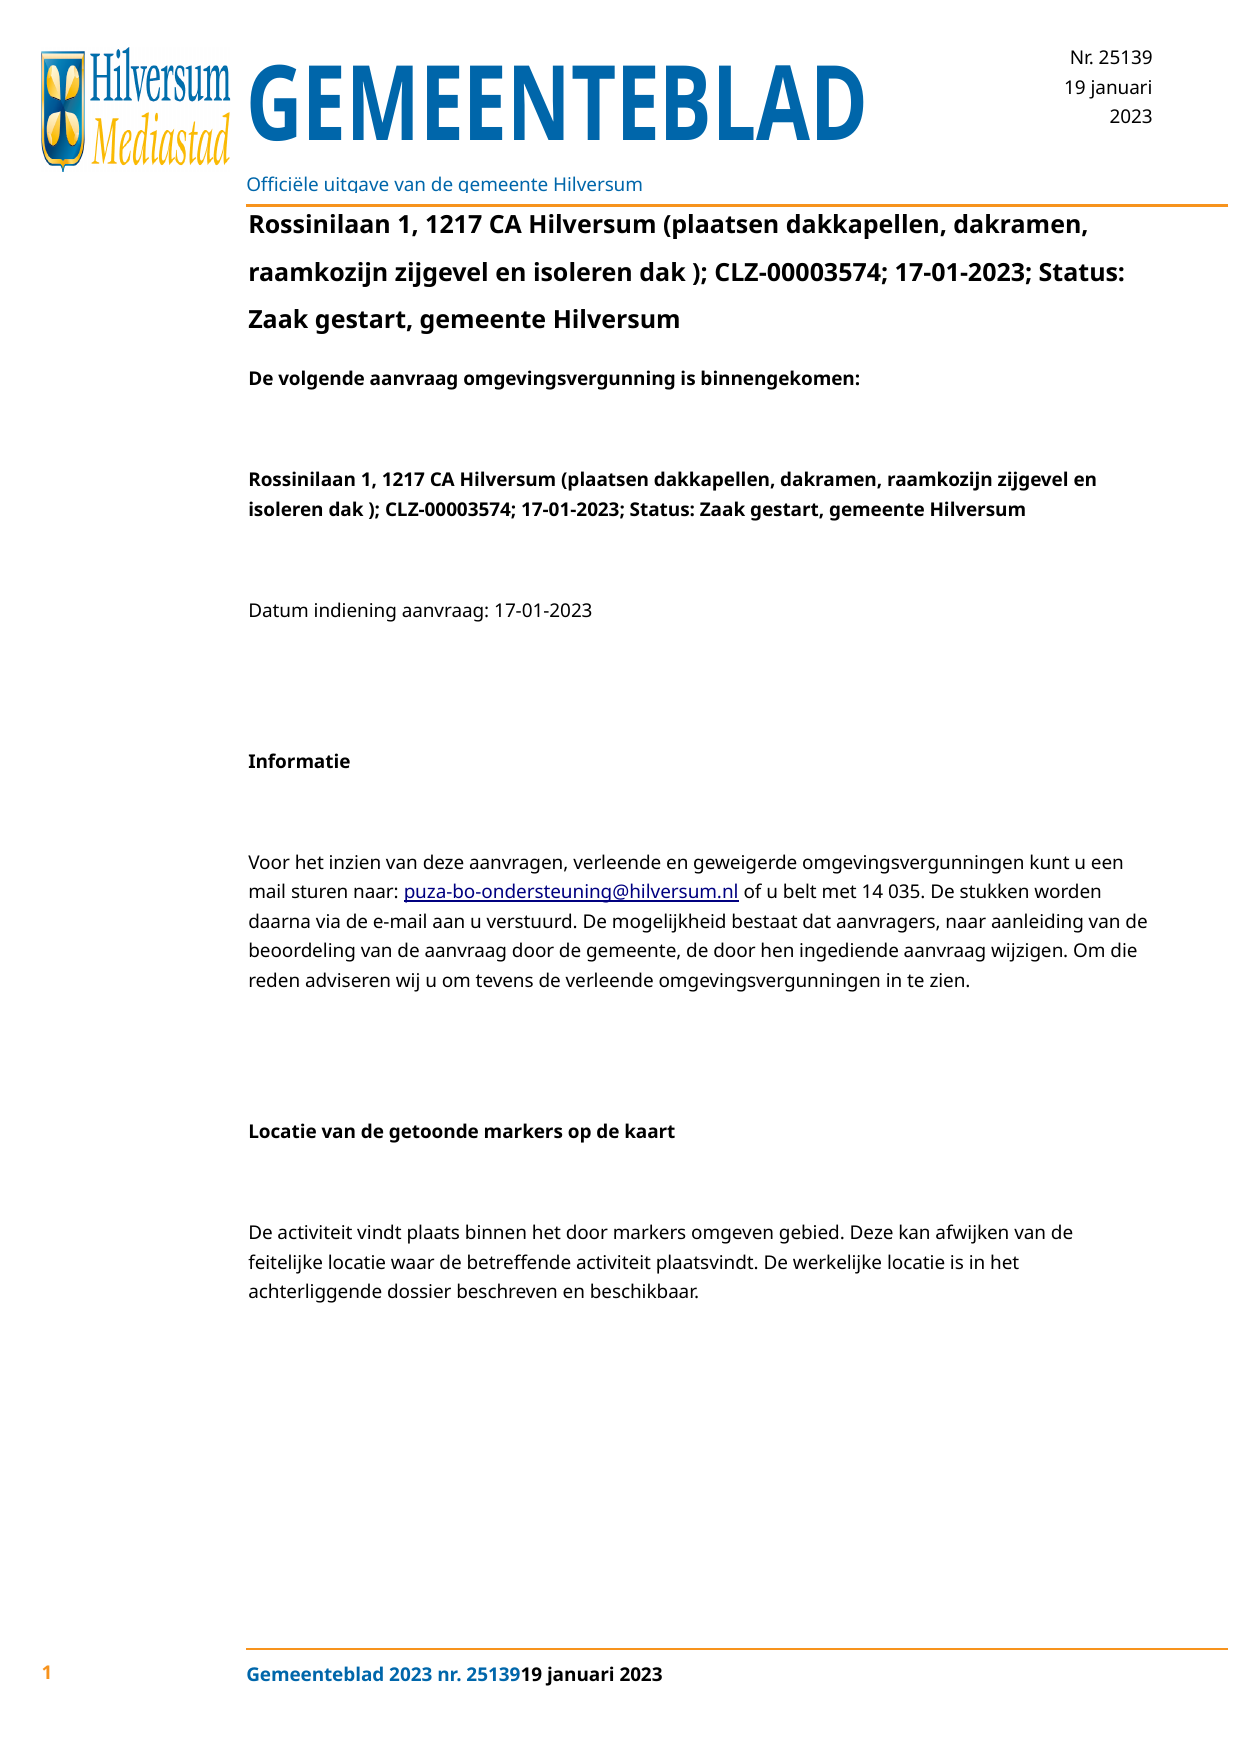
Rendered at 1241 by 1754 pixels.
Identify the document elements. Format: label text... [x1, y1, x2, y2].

text Rossinilaan 1, 1217 CA Hilversum (plaatsen dakkapellen, dakramen, raamkozijn zijgevel en isoleren dak ); CLZ-00003574; 17-01-2023; Status: Zaak gestart, gemeente Hilversum [248, 207, 1152, 336]
text Rossinilaan 1, 1217 CA Hilversum (plaatsen dakkapellen, dakramen, raamkozijn zijgevel en isoleren dak ); CLZ-00003574; 17-01-2023; Status: Zaak gestart, gemeente Hilversum [248, 466, 1152, 522]
text De activiteit vindt plaats binnen het door markers omgeven gebied. Deze kan afwijken van de feitelijke locatie waar de betreffende activiteit plaatsvindt. De werkelijke locatie is in het achterliggende dossier beschreven en beschikbaar. [248, 1219, 1152, 1304]
text Voor het inzien van deze aanvragen, verleende en geweigerde omgevingsvergunningen kunt u een mail sturen naar: puza-bo-ondersteuning@hilversum.nl of u belt met 14 035. De stukken worden daarna via de e-mail aan u verstuurd. De mogelijkheid bestaat dat aanvragers, naar aanleiding van de beoordeling van de aanvraag door de gemeente, de door hen ingediende aanvraag wijzigen. Om die reden adviseren wij u om tevens de verleende omgevingsvergunningen in te zien. [248, 849, 1152, 993]
text Locatie van de getoonde markers op de kaart [248, 1118, 1152, 1144]
picture [41, 47, 231, 172]
text De volgende aanvraag omgevingsvergunning is binnengekomen: [248, 366, 1152, 391]
text Informatie [248, 748, 1152, 774]
text Datum indiening aanvraag: 17-01-2023 [248, 597, 1152, 622]
